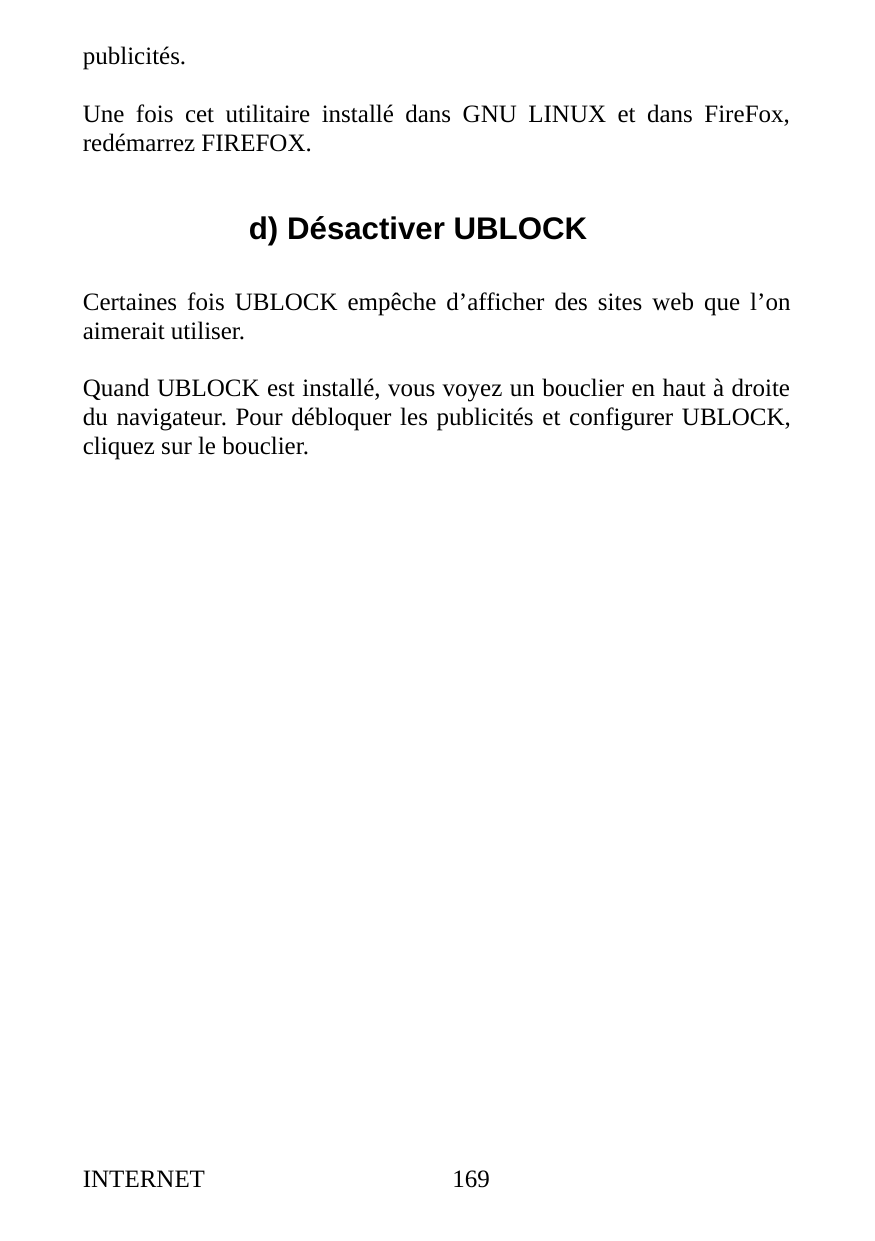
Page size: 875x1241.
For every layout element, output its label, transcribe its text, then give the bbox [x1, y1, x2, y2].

text Certaines fois UBLOCK empêche d’afficher des sites web que l’on aimerait utiliser. [83, 287, 791, 345]
subtitle Désactiver UBLOCK [83, 210, 791, 246]
text Quand UBLOCK est installé, vous voyez un bouclier en haut à droite du navigateur. Pour débloquer les publicités et configurer UBLOCK, cliquez sur le bouclier. [83, 373, 791, 460]
text publicités. [83, 41, 791, 70]
text Une fois cet utilitaire installé dans GNU LINUX et dans FireFox, redémarrez FIREFOX. [83, 99, 791, 156]
